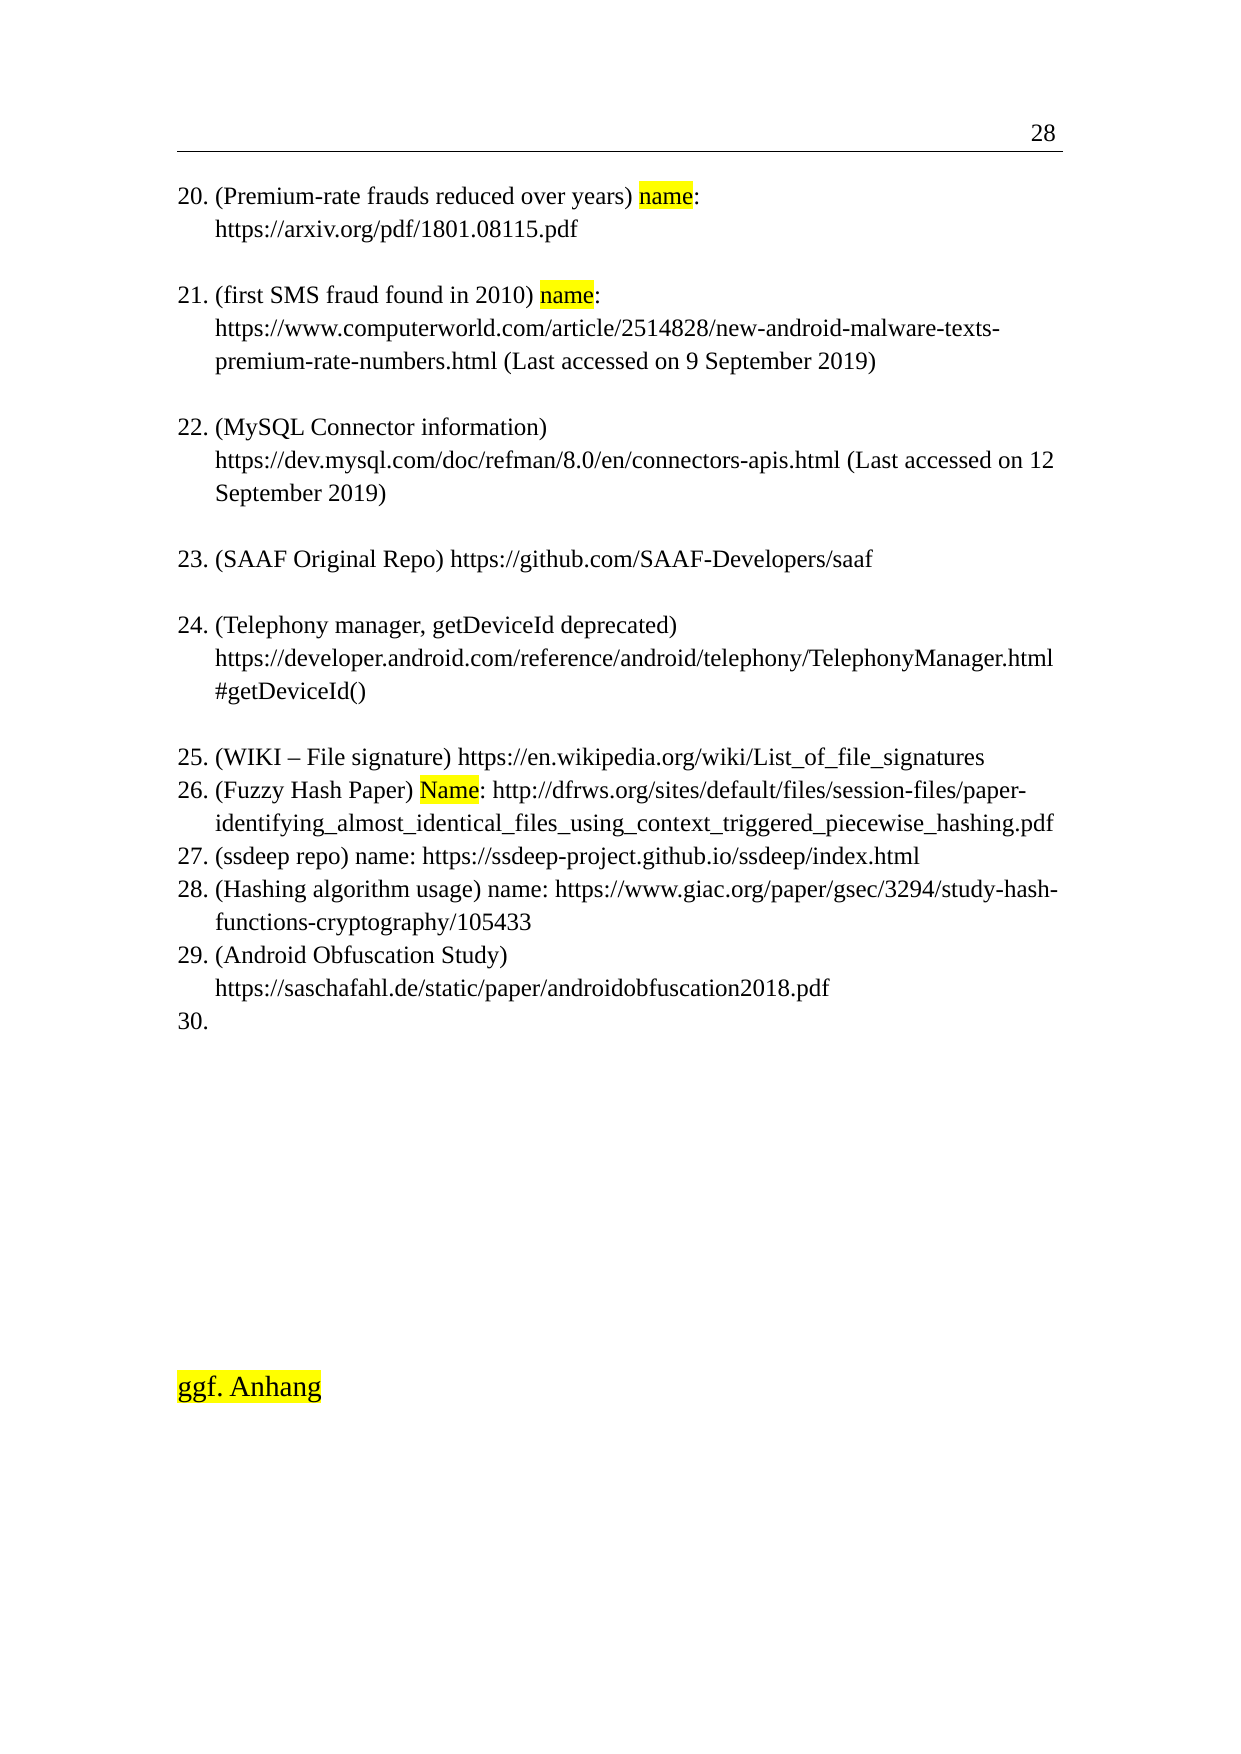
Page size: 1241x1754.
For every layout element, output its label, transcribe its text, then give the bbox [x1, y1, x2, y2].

list (Android Obfuscation Study) https://saschafahl.de/static/paper/androidobfuscation2018.pdf [177, 940, 1063, 1002]
list (ssdeep repo) name: https://ssdeep-project.github.io/ssdeep/index.html [177, 841, 1063, 870]
list (WIKI – File signature) https://en.wikipedia.org/wiki/List_of_file_signatures [177, 742, 1063, 771]
list (Hashing algorithm usage) name: https://www.giac.org/paper/gsec/3294/study-hash-functions-cryptography/105433 [177, 874, 1063, 936]
list (Telephony manager, getDeviceId deprecated) https://developer.android.com/reference/android/telephony/TelephonyManager.html#getDeviceId() [177, 610, 1063, 705]
list (first SMS fraud found in 2010) name: https://www.computerworld.com/article/2514828/new-android-malware-texts-premium-rate-numbers.html (Last accessed on 9 September 2019) [177, 280, 1063, 375]
list (SAAF Original Repo) https://github.com/SAAF-Developers/saaf [177, 544, 1063, 573]
list (MySQL Connector information) https://dev.mysql.com/doc/refman/8.0/en/connectors-apis.html (Last accessed on 12 September 2019) [177, 412, 1063, 507]
list (Premium-rate frauds reduced over years) name: https://arxiv.org/pdf/1801.08115.pdf [177, 181, 1063, 243]
list (Fuzzy Hash Paper) Name: http://dfrws.org/sites/default/files/session-files/paper-identifying_almost_identical_files_using_context_triggered_piecewise_hashing.pdf [177, 775, 1063, 837]
text ggf. Anhang [177, 1369, 1063, 1403]
